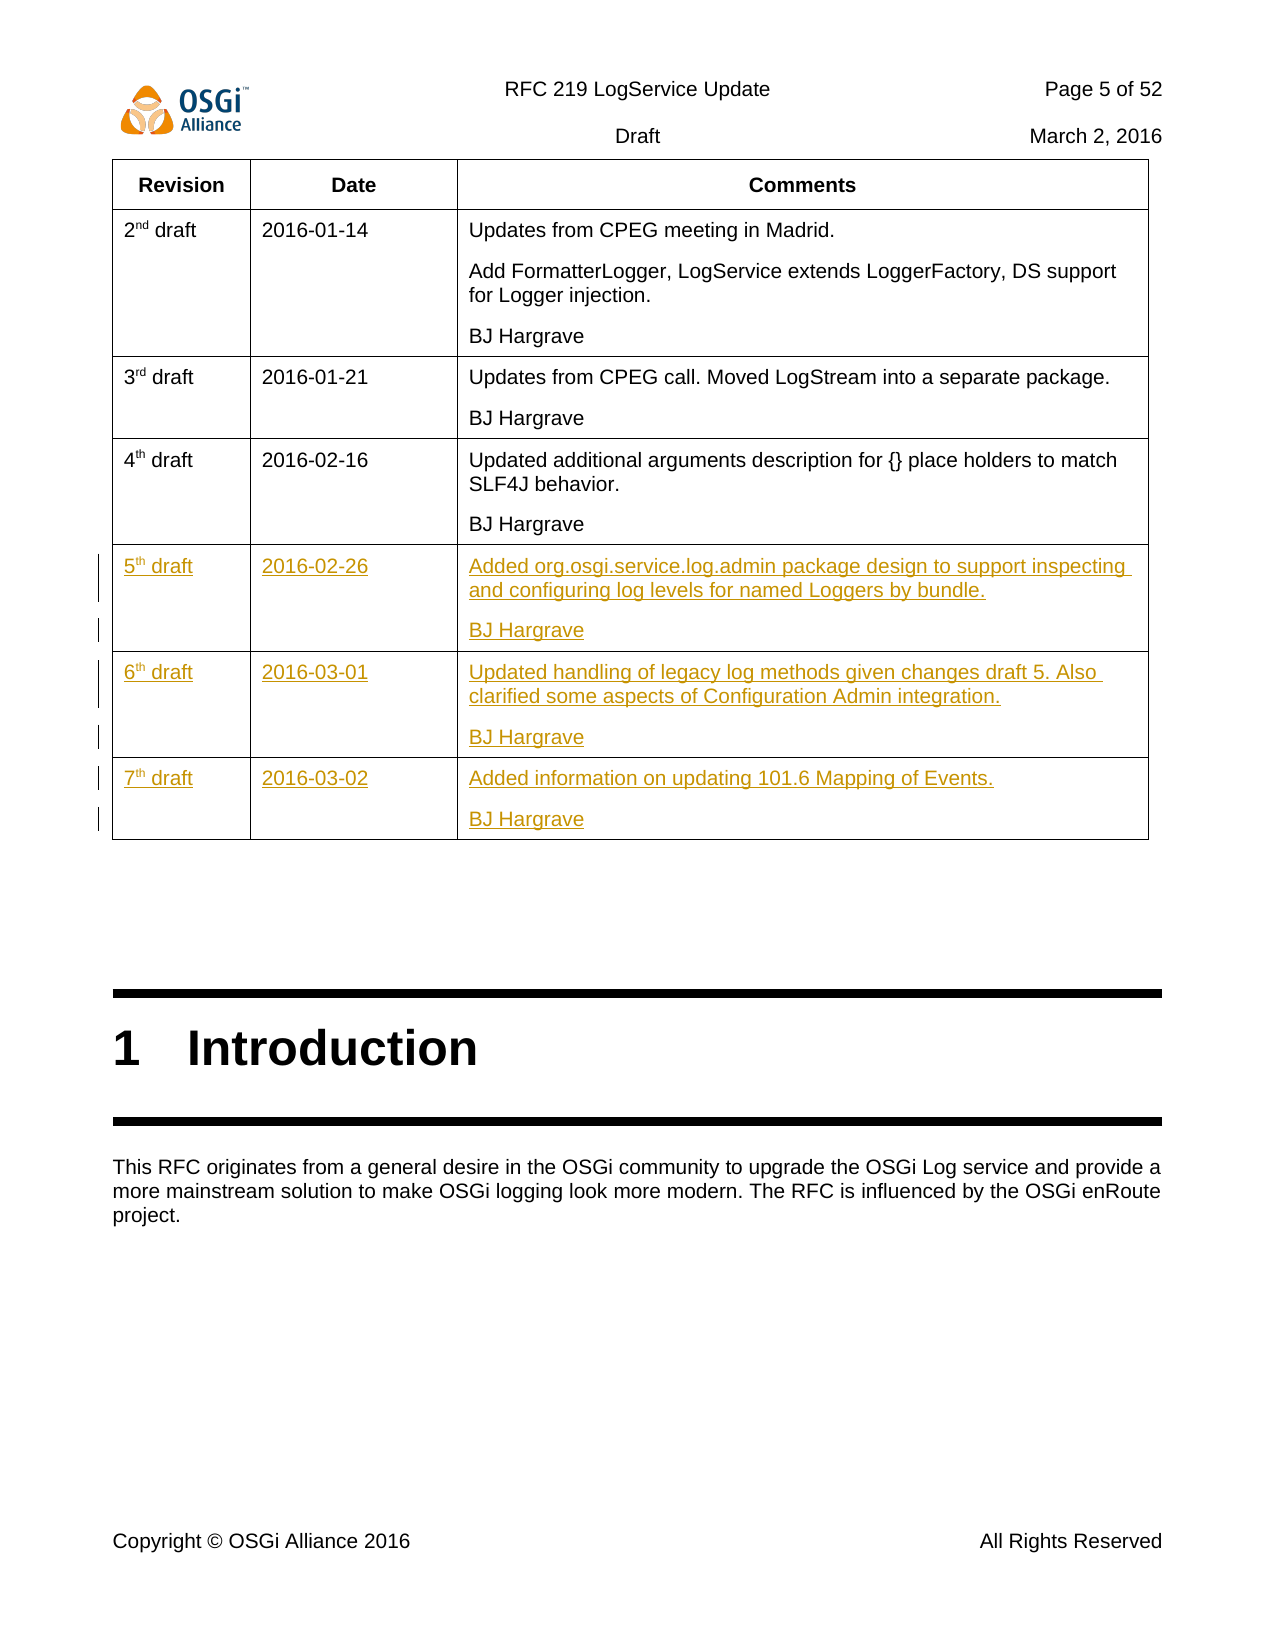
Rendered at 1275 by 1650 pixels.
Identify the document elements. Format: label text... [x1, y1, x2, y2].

table_cell 2016-02-26 [251, 545, 457, 651]
table_cell Updated handling of legacy log methods given changes draft 5. Also clarified some aspects of Configuration Admin integration. BJ Hargrave [458, 652, 1148, 757]
table_cell Updates from CPEG call. Moved LogStream into a separate package. BJ Hargrave [458, 357, 1148, 438]
table_cell Added org.osgi.service.log.admin package design to support inspecting and configuring log levels for named Loggers by bundle. BJ Hargrave [458, 545, 1148, 651]
table_cell 6th draft [113, 652, 250, 757]
table_cell Added information on updating 101.6 Mapping of Events. BJ Hargrave [458, 758, 1148, 839]
table_cell 2016-03-01 [251, 652, 457, 757]
table_cell 7th draft [113, 758, 250, 839]
table_cell 2016-01-21 [251, 357, 457, 438]
table_cell Updates from CPEG meeting in Madrid. Add FormatterLogger, LogService extends LoggerFactory, DS support for Logger injection. BJ Hargrave [458, 210, 1148, 356]
table_header Revision [113, 160, 250, 209]
subtitle Introduction [112, 990, 1162, 1126]
table_header Comments [458, 160, 1148, 209]
picture [113, 78, 257, 142]
table_header Date [251, 160, 457, 209]
table_cell 4th draft [113, 439, 250, 544]
text This RFC originates from a general desire in the OSGi community to upgrade the OSGi Log service and provide a more mainstream solution to make OSGi logging look more modern. The RFC is influenced by the OSGi enRoute project. [112, 1155, 1162, 1227]
table_cell 2016-03-02 [251, 758, 457, 839]
table_cell 5th draft [113, 545, 250, 651]
table_cell Updated additional arguments description for {} place holders to match SLF4J behavior. BJ Hargrave [458, 439, 1148, 544]
table_cell 2016-02-16 [251, 439, 457, 544]
table_cell 2016-01-14 [251, 210, 457, 356]
table_cell 2nd draft [113, 210, 250, 356]
table_cell 3rd draft [113, 357, 250, 438]
